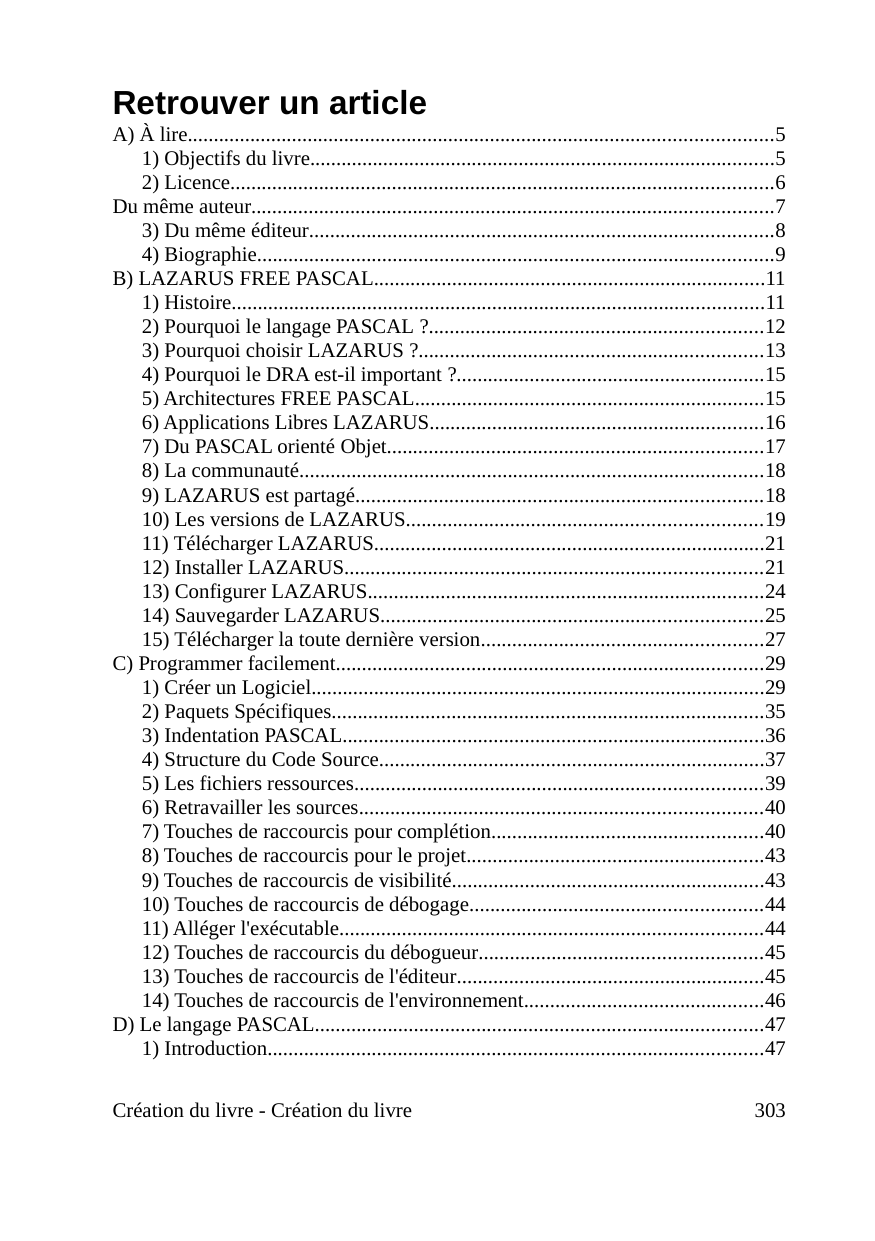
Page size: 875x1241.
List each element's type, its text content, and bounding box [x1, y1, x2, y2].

text 1) Créer un Logiciel 29 [142, 675, 786, 699]
text 9) Touches de raccourcis de visibilité 43 [142, 867, 786, 892]
text 8) Touches de raccourcis pour le projet 43 [142, 843, 786, 867]
text Du même auteur 7 [112, 194, 786, 218]
text 13) Configurer LAZARUS 24 [142, 579, 786, 603]
text 4) Biographie 9 [142, 242, 786, 266]
text A) À lire 5 [112, 122, 786, 146]
text 5) Les fichiers ressources 39 [142, 771, 786, 795]
text 3) Pourquoi choisir LAZARUS ? 13 [142, 338, 786, 362]
text 11) Alléger l'exécutable 44 [142, 916, 786, 940]
text 10) Les versions de LAZARUS 19 [142, 507, 786, 531]
text 2) Paquets Spécifiques 35 [142, 699, 786, 723]
text 14) Sauvegarder LAZARUS 25 [142, 603, 786, 627]
text 11) Télécharger LAZARUS 21 [142, 531, 786, 555]
text B) LAZARUS FREE PASCAL 11 [112, 266, 786, 290]
text 1) Introduction 47 [142, 1036, 786, 1060]
text 7) Touches de raccourcis pour complétion 40 [142, 819, 786, 843]
text 6) Retravailler les sources 40 [142, 795, 786, 819]
text 15) Télécharger la toute dernière version 27 [142, 627, 786, 651]
text 1) Histoire 11 [142, 290, 786, 314]
text 5) Architectures FREE PASCAL 15 [142, 386, 786, 410]
text 3) Du même éditeur 8 [142, 218, 786, 242]
text 4) Pourquoi le DRA est-il important ? 15 [142, 362, 786, 386]
text 9) LAZARUS est partagé 18 [142, 482, 786, 507]
text 8) La communauté 18 [142, 458, 786, 482]
text 3) Indentation PASCAL 36 [142, 723, 786, 747]
text 1) Objectifs du livre 5 [142, 146, 786, 170]
text 13) Touches de raccourcis de l'éditeur 45 [142, 964, 786, 988]
text 6) Applications Libres LAZARUS 16 [142, 410, 786, 434]
text 12) Installer LAZARUS 21 [142, 555, 786, 579]
text 7) Du PASCAL orienté Objet 17 [142, 434, 786, 458]
text 14) Touches de raccourcis de l'environnement 46 [142, 988, 786, 1012]
text 10) Touches de raccourcis de débogage 44 [142, 892, 786, 916]
text C) Programmer facilement 29 [112, 651, 786, 675]
text 4) Structure du Code Source 37 [142, 747, 786, 771]
text 2) Licence 6 [142, 170, 786, 194]
text 12) Touches de raccourcis du débogueur 45 [142, 940, 786, 964]
text D) Le langage PASCAL 47 [112, 1012, 786, 1036]
subtitle Retrouver un article [112, 83, 786, 122]
text 2) Pourquoi le langage PASCAL ? 12 [142, 314, 786, 338]
